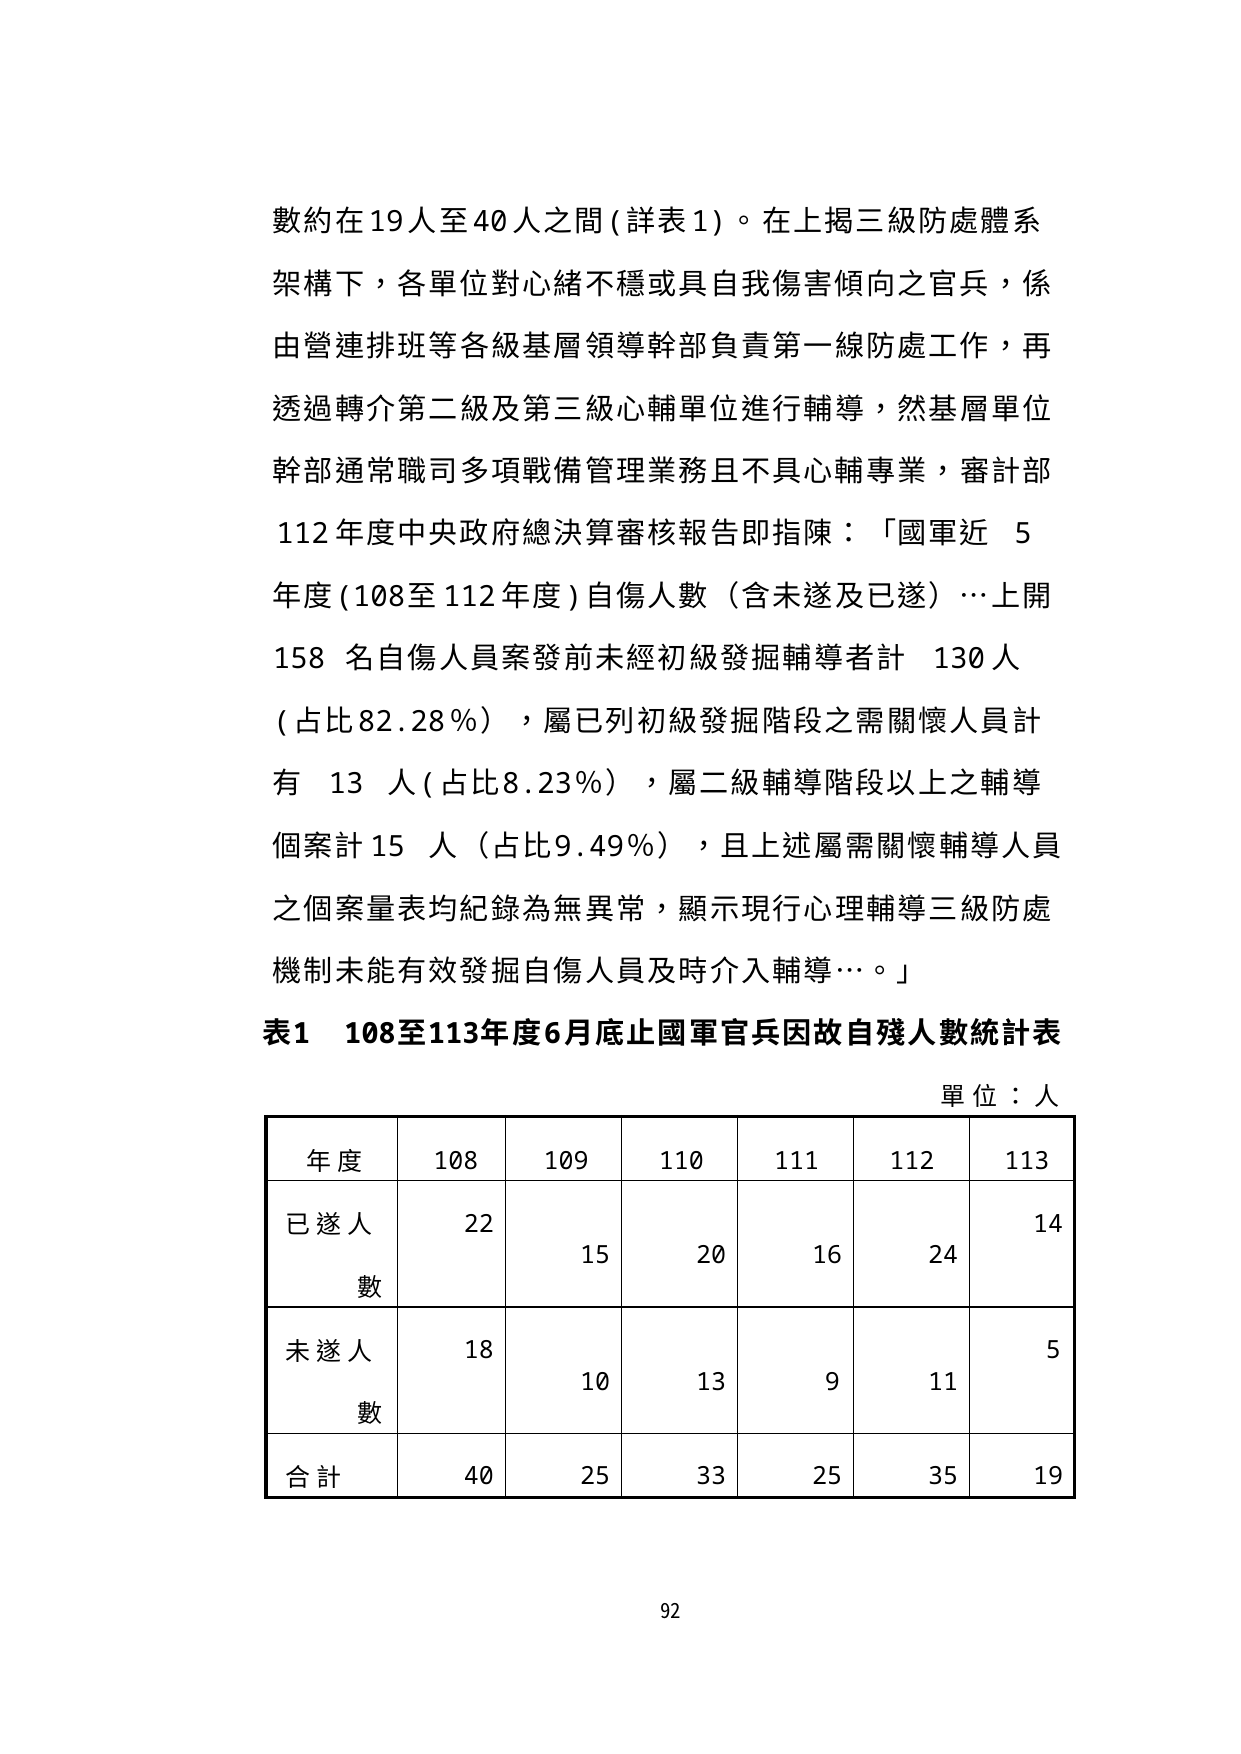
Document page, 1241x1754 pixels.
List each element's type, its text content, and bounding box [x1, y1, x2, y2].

table_cell 20 [622, 1181, 737, 1306]
table_cell 35 [854, 1434, 969, 1496]
table_cell 22 [398, 1181, 505, 1306]
table_cell 14 [970, 1181, 1073, 1306]
table_cell 11 [854, 1308, 969, 1432]
table_cell 33 [622, 1434, 737, 1496]
table_cell 15 [506, 1181, 621, 1306]
table_cell 未遂人數 [268, 1308, 397, 1432]
table_cell 10 [506, 1308, 621, 1432]
table_cell 9 [738, 1308, 853, 1432]
table_cell 25 [738, 1434, 853, 1496]
text 單位：人 [251, 1052, 1063, 1115]
text 表1 108至113年度6月底止國軍官兵因故自殘人數統計表 [251, 990, 1063, 1052]
table_cell 24 [854, 1181, 969, 1306]
table_cell 25 [506, 1434, 621, 1496]
table_cell 16 [738, 1181, 853, 1306]
table_cell 19 [970, 1434, 1073, 1496]
table_header 113 [970, 1118, 1073, 1180]
table_cell 40 [398, 1434, 505, 1496]
table_header 111 [738, 1118, 853, 1180]
table_cell 13 [622, 1308, 737, 1432]
table_header 108 [398, 1118, 505, 1180]
table_header 年度 [268, 1118, 397, 1180]
table_header 112 [854, 1118, 969, 1180]
table_cell 5 [970, 1308, 1073, 1432]
table_cell 18 [398, 1308, 505, 1432]
table_cell 已遂人數 [268, 1181, 397, 1306]
text 數約在19人至40人之間(詳表1)。在上揭三級防處體系架構下，各單位對心緒不穩或具自我傷害傾向之官兵，係由營連排班等各級基層領導幹部負責第一線防處工作，再透過轉介第二級及第三級心輔單位進行輔導，然基層單位幹部通常職司多項戰備管理業務且不具心輔專業，審計部112年度中央政府總決算審核報告即指陳：「國軍近 5 年度(108至112年度)自傷人數（含未遂及已遂）…上開 158 名自傷人員案發前未經初級發掘輔導者計 130人(占比82.28％），屬已列初級發掘階段之需關懷人員計有 13 人(占比8.23％），屬二級輔導階段以上之輔導個案計15 人（占比9.49％），且上述屬需關懷輔導人員之個案量表均紀錄為無異常，顯示現行心理輔導三級防處機制未能有效發掘自傷人員及時介入輔導…。」 [266, 177, 1063, 990]
table_header 110 [622, 1118, 737, 1180]
table_cell 合計 [268, 1434, 397, 1496]
table_header 109 [506, 1118, 621, 1180]
